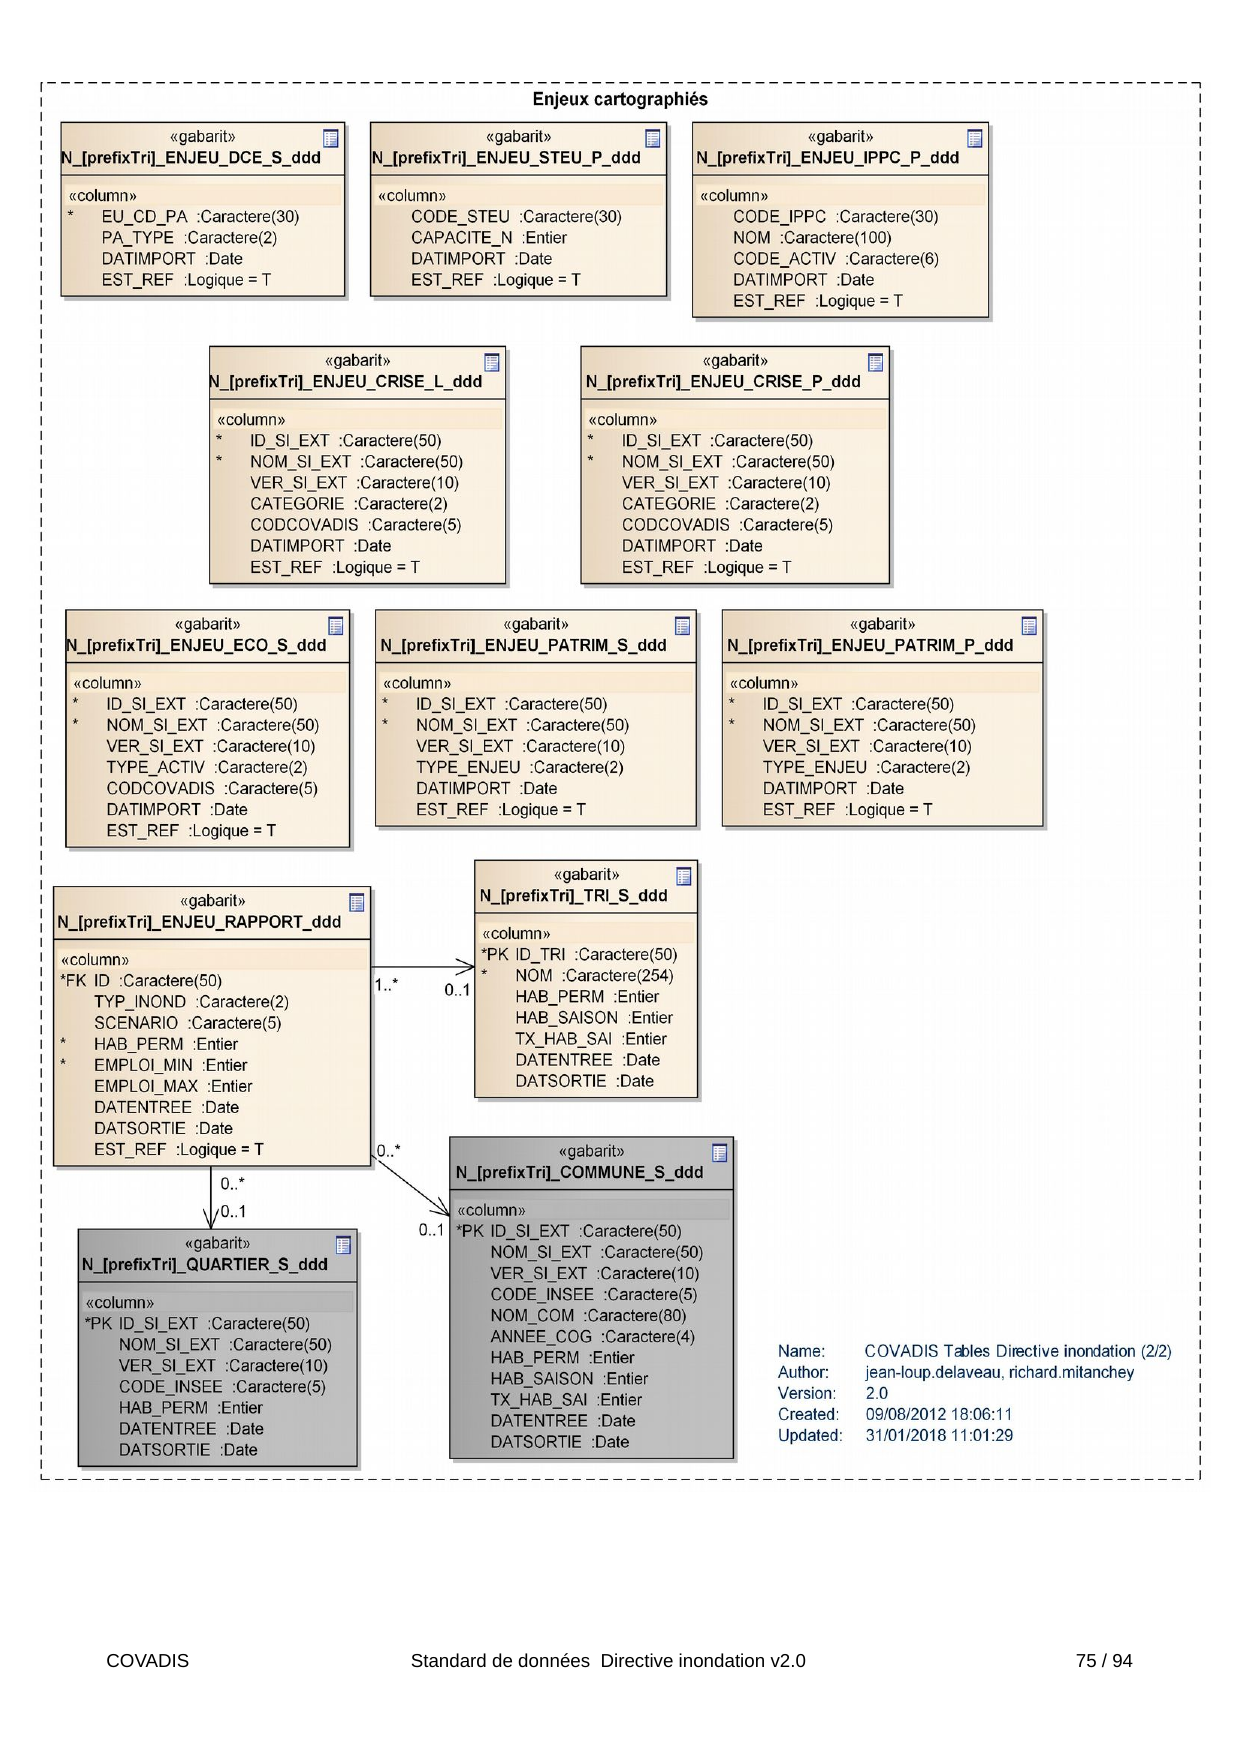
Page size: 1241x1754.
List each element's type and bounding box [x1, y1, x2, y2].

picture [28, 82, 1212, 1492]
